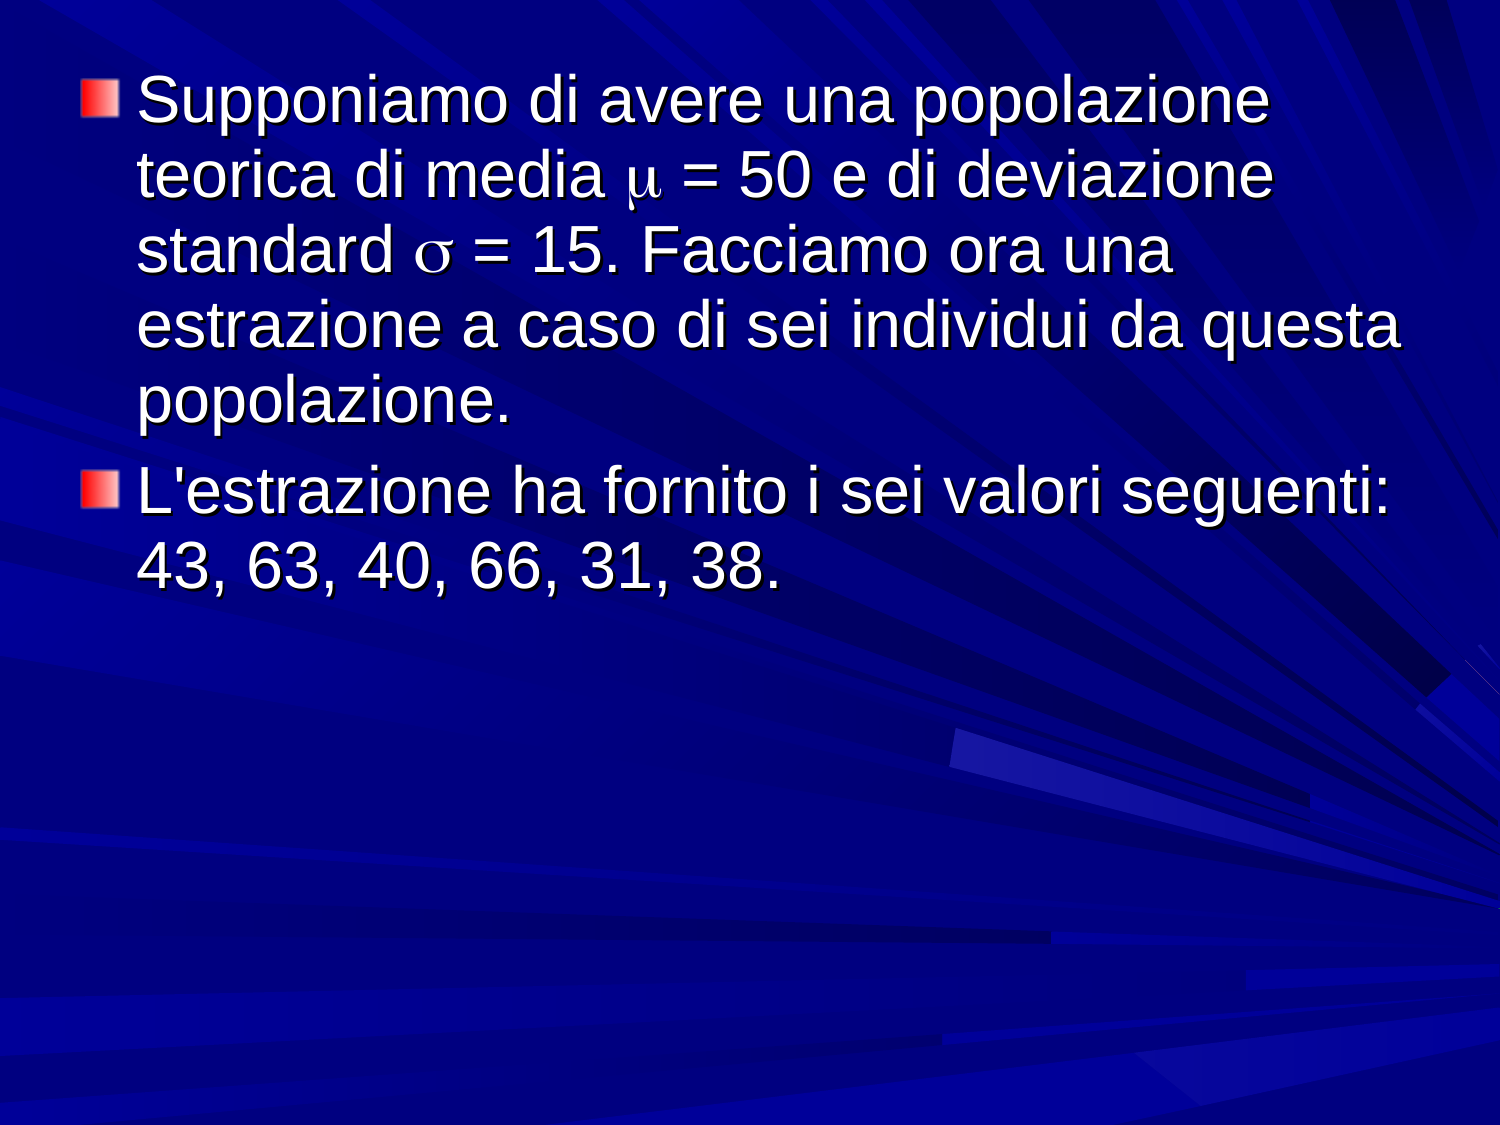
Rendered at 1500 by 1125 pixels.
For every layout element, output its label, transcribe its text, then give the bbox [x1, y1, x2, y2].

list Supponiamo di avere una popolazione teorica di media  = 50 e di deviazione standard  = 15. Facciamo ora una estrazione a caso di sei individui da questa popolazione. L'estrazione ha fornito i sei valori seguenti: 43, 63, 40, 66, 31, 38. [64, 54, 1426, 1006]
